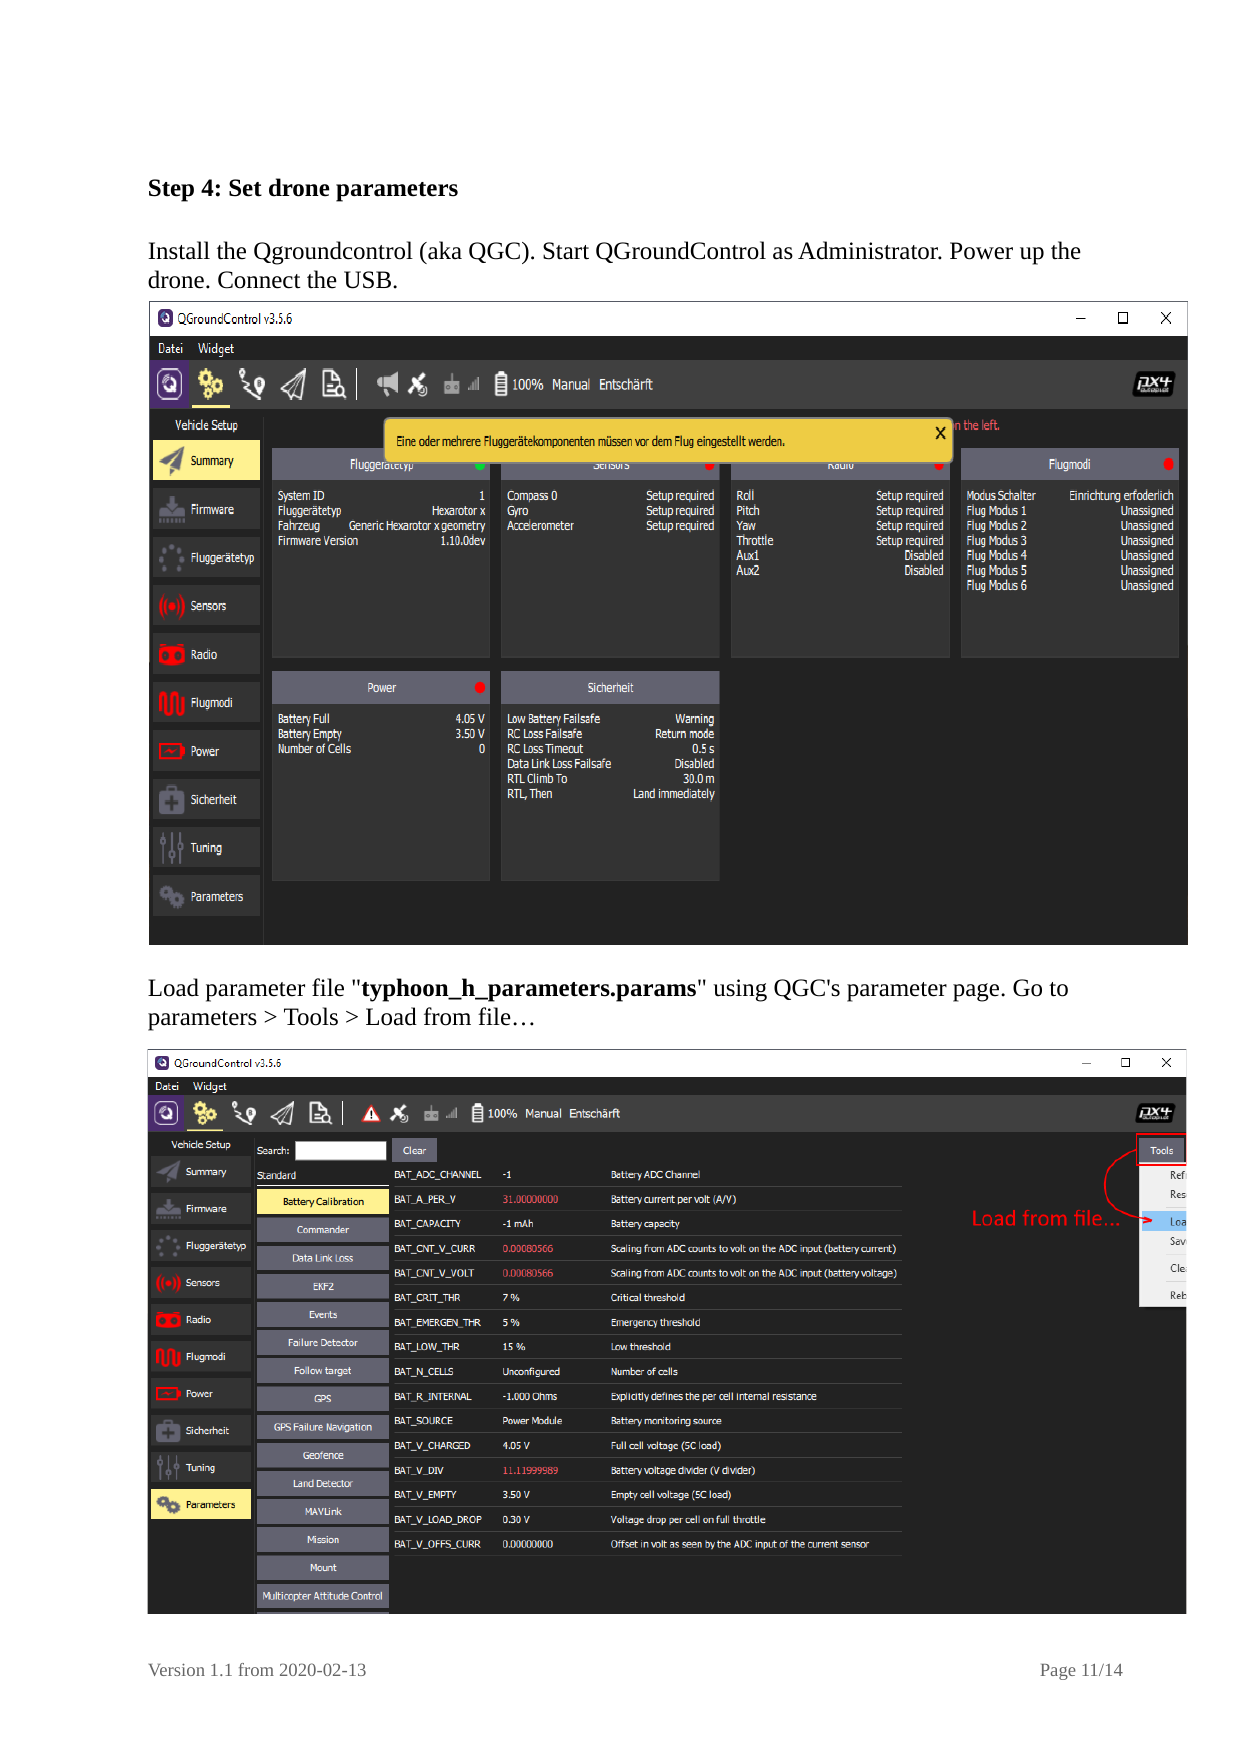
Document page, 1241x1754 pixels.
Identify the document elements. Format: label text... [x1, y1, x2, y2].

picture [147, 1049, 1187, 1614]
picture [149, 301, 1188, 945]
text Load parameter file "typhoon_h_parameters.params" using QGC's parameter page. Go to parameters > Tools > Load from file… [148, 973, 1093, 1031]
subtitle Step 4: Set drone parameters [148, 173, 1093, 201]
text Install the Qgroundcontrol (aka QGC). Start QGroundControl as Administrator. Power up the drone. Connect the USB. [148, 236, 1093, 294]
